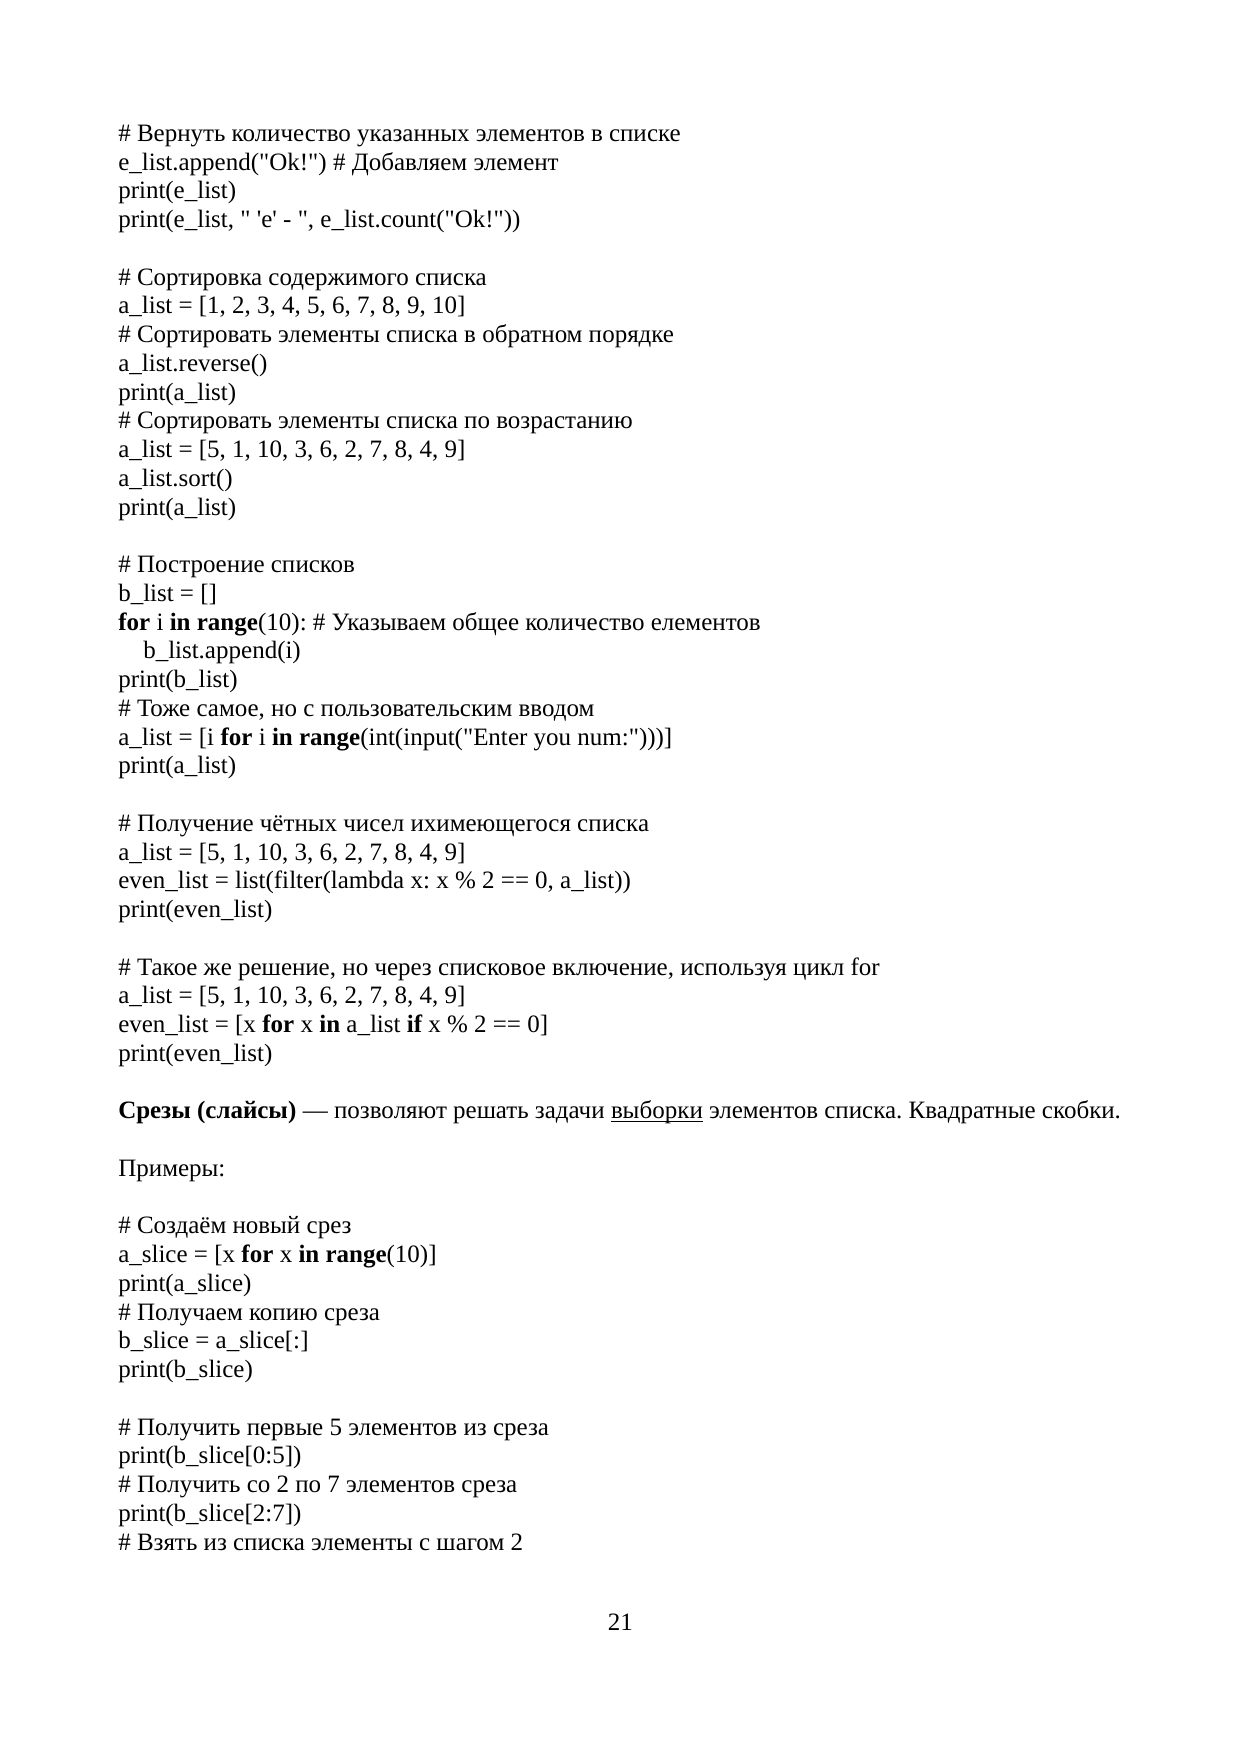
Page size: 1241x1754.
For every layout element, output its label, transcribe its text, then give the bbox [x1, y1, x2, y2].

text b_list.append(i) [118, 636, 1122, 664]
text print(e_list) [118, 176, 1122, 204]
text print(a_list) [118, 377, 1122, 406]
text print(b_slice[0:5]) [118, 1441, 1122, 1469]
text # Тоже самое, но с пользовательским вводом [118, 693, 1122, 722]
text print(a_list) [118, 492, 1122, 521]
text a_list = [5, 1, 10, 3, 6, 2, 7, 8, 4, 9] [118, 981, 1122, 1009]
text # Сортировать элементы списка в обратном порядке [118, 319, 1122, 348]
text Срезы (слайсы) — позволяют решать задачи выборки элементов списка. Квадратные скобки. [118, 1096, 1122, 1124]
text # Построение списков [118, 549, 1122, 578]
text # Получаем копию среза [118, 1297, 1122, 1326]
text # Взять из списка элементы с шагом 2 [118, 1527, 1122, 1556]
text # Создаём новый срез [118, 1211, 1122, 1239]
text a_list = [i for i in range(int(input("Enter you num:")))] [118, 722, 1122, 751]
text print(a_list) [118, 751, 1122, 779]
text # Сортировка содержимого списка [118, 262, 1122, 291]
text print(b_slice) [118, 1354, 1122, 1383]
text # Вернуть количество указанных элементов в списке [118, 118, 1122, 147]
text # Получение чётных чисел ихимеющегося списка [118, 808, 1122, 837]
text a_list = [1, 2, 3, 4, 5, 6, 7, 8, 9, 10] [118, 291, 1122, 319]
text a_list = [5, 1, 10, 3, 6, 2, 7, 8, 4, 9] [118, 434, 1122, 463]
text # Сортировать элементы списка по возрастанию [118, 406, 1122, 434]
text print(b_list) [118, 664, 1122, 693]
text for i in range(10): # Указываем общее количество елементов [118, 607, 1122, 636]
text a_list.sort() [118, 463, 1122, 492]
text b_list = [] [118, 578, 1122, 607]
text b_slice = a_slice[:] [118, 1326, 1122, 1354]
text a_slice = [x for x in range(10)] [118, 1239, 1122, 1268]
text a_list.reverse() [118, 348, 1122, 377]
text print(even_list) [118, 894, 1122, 923]
text # Такое же решение, но через списковое включение, используя цикл for [118, 952, 1122, 981]
text e_list.append("Ok!") # Добавляем элемент [118, 147, 1122, 176]
text Примеры: [118, 1153, 1122, 1182]
text print(e_list, " 'e' - ", e_list.count("Ok!")) [118, 204, 1122, 233]
text a_list = [5, 1, 10, 3, 6, 2, 7, 8, 4, 9] [118, 837, 1122, 866]
text even_list = list(filter(lambda x: x % 2 == 0, a_list)) [118, 866, 1122, 894]
text print(b_slice[2:7]) [118, 1498, 1122, 1527]
text print(even_list) [118, 1038, 1122, 1067]
text # Получить со 2 по 7 элементов среза [118, 1469, 1122, 1498]
text print(a_slice) [118, 1268, 1122, 1297]
text # Получить первые 5 элементов из среза [118, 1412, 1122, 1441]
text even_list = [x for x in a_list if x % 2 == 0] [118, 1009, 1122, 1038]
